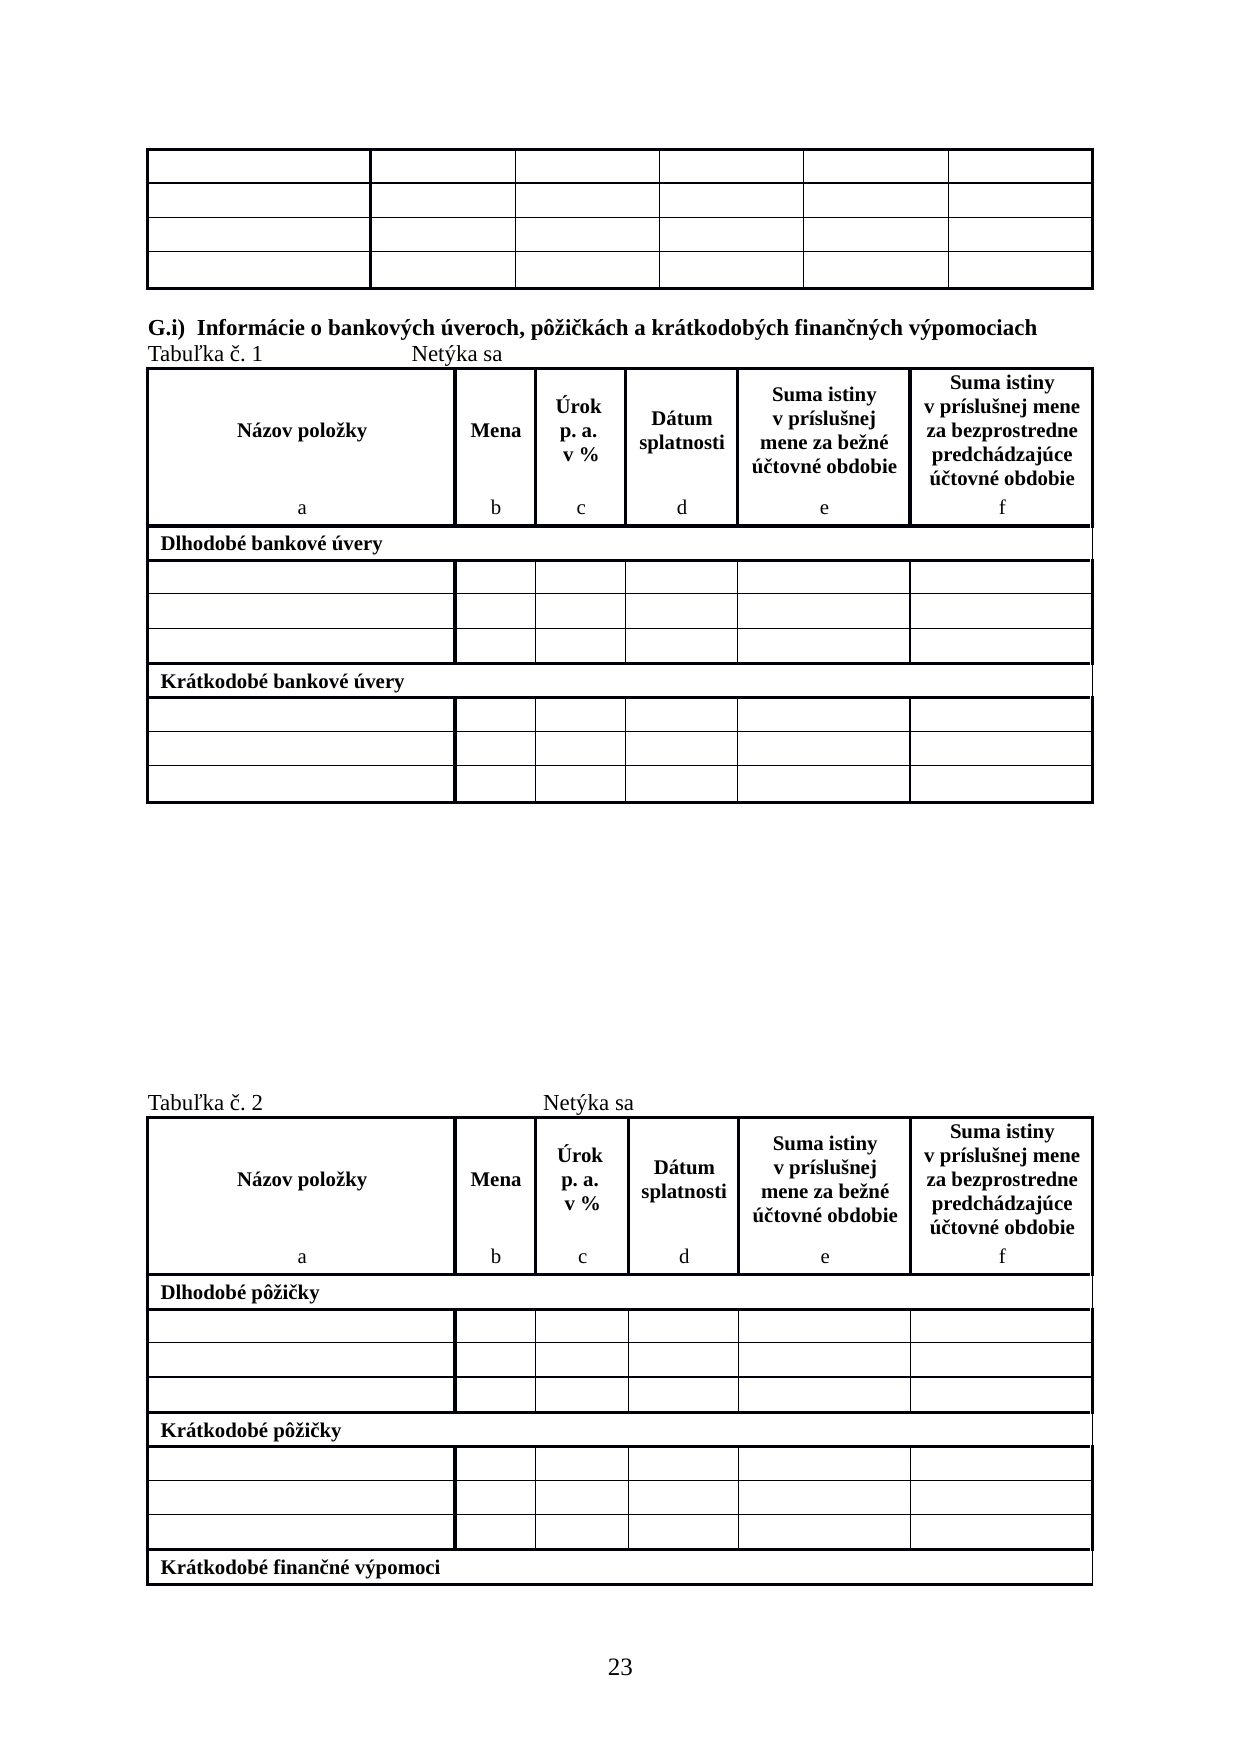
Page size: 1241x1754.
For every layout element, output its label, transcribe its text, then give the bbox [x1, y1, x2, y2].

table_cell d [630, 1239, 737, 1273]
table_cell [911, 559, 1091, 593]
table_cell a [149, 1239, 453, 1273]
table_cell [149, 151, 369, 182]
table_cell [738, 562, 909, 593]
table_cell [516, 151, 659, 182]
table_cell e [739, 490, 908, 524]
table_cell [149, 1343, 453, 1376]
table_cell [457, 1343, 535, 1376]
table_cell [149, 184, 369, 216]
table_cell [372, 151, 515, 182]
table_header Názov položky [149, 1119, 453, 1239]
table_cell Dlhodobé pôžičky [149, 1273, 1092, 1308]
table_header Suma istiny v príslušnej mene za bezprostredne predchádzajúce účtovné obdobie [912, 370, 1091, 490]
text Tabuľka č. 2 Netýka sa [148, 1089, 1093, 1116]
table_cell [629, 1311, 738, 1342]
table_cell [149, 1481, 453, 1514]
table_cell [629, 1515, 738, 1548]
table_cell [149, 1378, 453, 1411]
table_cell d [627, 490, 736, 524]
table_cell [536, 1448, 628, 1479]
table_cell [739, 1378, 910, 1411]
table_cell [629, 1378, 738, 1411]
table_cell [536, 732, 625, 765]
table_header Suma istiny v príslušnej mene za bezprostredne predchádzajúce účtovné obdobie [912, 1119, 1091, 1239]
table_cell [739, 1311, 910, 1342]
table_cell [457, 1515, 535, 1548]
table_cell [457, 766, 535, 801]
table_cell [149, 629, 453, 662]
table_cell [911, 1515, 1091, 1548]
table_cell [739, 1515, 910, 1548]
table_cell [536, 629, 625, 662]
table_cell [536, 1311, 628, 1342]
table_header Názov položky [149, 370, 453, 490]
table_cell [149, 1515, 453, 1548]
table_cell [911, 1378, 1091, 1411]
table_cell [660, 184, 803, 216]
table_header Suma istiny v príslušnej mene za bežné účtovné obdobie [740, 1119, 909, 1239]
table_header Úrok p. a. v % [537, 1119, 627, 1239]
table_cell [149, 562, 453, 593]
text Tabuľka č. 1 Netýka sa [148, 340, 1093, 367]
table_cell [536, 1515, 628, 1548]
table_cell [372, 184, 515, 216]
table_cell [457, 699, 535, 731]
table_cell [536, 766, 625, 801]
table_cell [626, 629, 737, 662]
table_cell Krátkodobé finančné výpomoci [149, 1548, 1092, 1583]
table_cell [457, 562, 535, 593]
table_cell [660, 151, 803, 182]
table_cell [626, 562, 737, 593]
table_header Mena [457, 370, 534, 490]
table_cell [911, 1308, 1091, 1342]
table_cell [949, 151, 1091, 182]
table_cell [457, 1448, 535, 1479]
table_cell c [537, 490, 624, 524]
table_cell [536, 1378, 628, 1411]
table_cell [804, 151, 948, 182]
table_cell [626, 699, 737, 731]
table_cell [911, 732, 1091, 765]
table_cell [739, 1481, 910, 1514]
table_cell [457, 1378, 535, 1411]
table_cell c [537, 1239, 627, 1273]
table_cell [738, 594, 909, 627]
table_cell Krátkodobé pôžičky [149, 1411, 1092, 1445]
table_cell [536, 594, 625, 627]
table_cell b [457, 1239, 534, 1273]
table_cell [457, 1481, 535, 1514]
table_header Úrok p. a. v % [537, 370, 624, 490]
table_cell [660, 252, 803, 287]
table_cell [626, 594, 737, 627]
table_cell [457, 732, 535, 765]
table_cell [660, 218, 803, 251]
table_cell f [912, 490, 1091, 524]
table_cell [149, 252, 369, 287]
table_cell [911, 594, 1091, 627]
table_cell [739, 1343, 910, 1376]
table_cell [457, 1311, 535, 1342]
table_cell [911, 1445, 1091, 1479]
title G.i) Informácie o bankových úveroch, pôžičkách a krátkodobých finančných výpomociach [148, 314, 1093, 340]
table_cell b [457, 490, 534, 524]
table_cell [149, 732, 453, 765]
table_cell [911, 1481, 1091, 1514]
table_cell [149, 766, 453, 801]
table_cell [149, 1448, 453, 1479]
table_cell [738, 629, 909, 662]
table_cell [536, 1481, 628, 1514]
table_cell [949, 252, 1091, 287]
table_cell [457, 629, 535, 662]
table_cell [536, 1343, 628, 1376]
table_cell Krátkodobé bankové úvery [149, 662, 1092, 696]
table_cell [536, 562, 625, 593]
table_header Dátum splatnosti [627, 370, 736, 490]
table_cell [372, 252, 515, 287]
table_cell [149, 594, 453, 627]
table_cell [149, 218, 369, 251]
table_cell Dlhodobé bankové úvery [149, 524, 1092, 559]
table_cell [804, 252, 948, 287]
table_cell [516, 252, 659, 287]
table_cell [626, 766, 737, 801]
table_cell f [912, 1239, 1091, 1273]
table_header Mena [457, 1119, 534, 1239]
table_cell [149, 699, 453, 731]
table_cell [149, 1311, 453, 1342]
table_cell [626, 732, 737, 765]
table_cell [457, 594, 535, 627]
table_cell [629, 1343, 738, 1376]
table_cell [804, 184, 948, 216]
table_cell [516, 184, 659, 216]
table_cell [629, 1448, 738, 1479]
table_cell [372, 218, 515, 251]
table_cell a [149, 490, 453, 524]
table_header Dátum splatnosti [630, 1119, 737, 1239]
table_cell [738, 766, 909, 801]
table_cell [911, 629, 1091, 662]
table_cell [804, 218, 948, 251]
table_cell e [740, 1239, 909, 1273]
table_cell [911, 1343, 1091, 1376]
table_cell [738, 732, 909, 765]
table_cell [738, 699, 909, 731]
table_cell [739, 1448, 910, 1479]
table_cell [949, 184, 1091, 216]
table_cell [516, 218, 659, 251]
table_cell [911, 696, 1091, 731]
table_cell [911, 766, 1091, 801]
table_cell [949, 218, 1091, 251]
table_cell [536, 699, 625, 731]
table_cell [629, 1481, 738, 1514]
table_header Suma istiny v príslušnej mene za bežné účtovné obdobie [739, 370, 908, 490]
